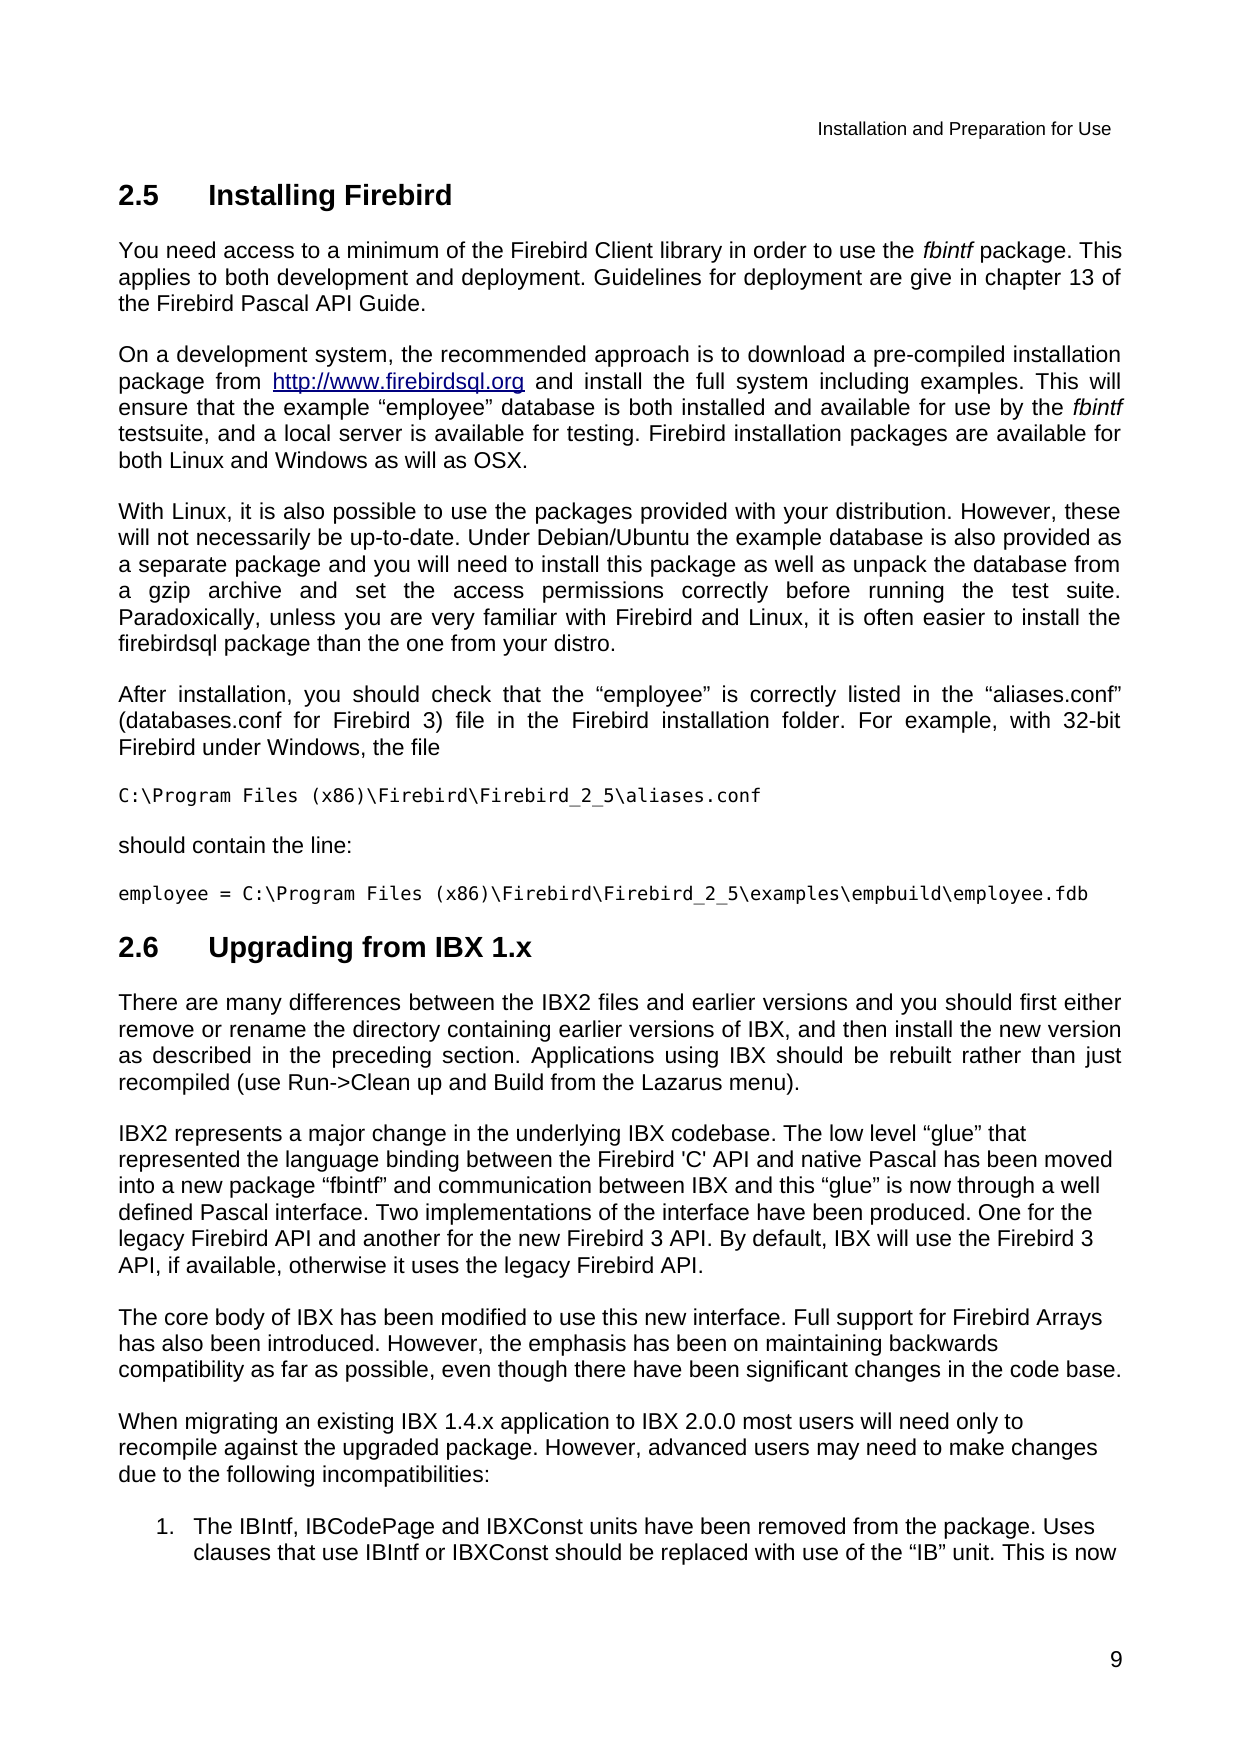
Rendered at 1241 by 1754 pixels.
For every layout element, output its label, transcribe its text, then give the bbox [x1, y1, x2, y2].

text The core body of IBX has been modified to use this new interface. Full support for Firebird Arrays has also been introduced. However, the emphasis has been on maintaining backwards compatibility as far as possible, even though there have been significant changes in the code base. [118, 1303, 1122, 1382]
subtitle Upgrading from IBX 1.x [118, 930, 1122, 964]
subtitle Installing Firebird [118, 178, 1122, 212]
text There are many differences between the IBX2 files and earlier versions and you should first either remove or rename the directory containing earlier versions of IBX, and then install the new version as described in the preceding section. Applications using IBX should be rebuilt rather than just recompiled (use Run->Clean up and Build from the Lazarus menu). [118, 989, 1122, 1095]
text You need access to a minimum of the Firebird Client library in order to use the fbintf package. This applies to both development and deployment. Guidelines for deployment are give in chapter 13 of the Firebird Pascal API Guide. [118, 237, 1122, 316]
text C:\Program Files (x86)\Firebird\Firebird_2_5\aliases.conf [118, 785, 1122, 807]
text IBX2 represents a major change in the underlying IBX codebase. The low level “glue” that represented the language binding between the Firebird 'C' API and native Pascal has been moved into a new package “fbintf” and communication between IBX and this “glue” is now through a well defined Pascal interface. Two implementations of the interface have been produced. One for the legacy Firebird API and another for the new Firebird 3 API. By default, IBX will use the Firebird 3 API, if available, otherwise it uses the legacy Firebird API. [118, 1120, 1122, 1278]
text On a development system, the recommended approach is to download a pre-compiled installation package from http://www.firebirdsql.org and install the full system including examples. This will ensure that the example “employee” database is both installed and available for use by the fbintf testsuite, and a local server is available for testing. Firebird installation packages are available for both Linux and Windows as will as OSX. [118, 341, 1122, 473]
text employee = C:\Program Files (x86)\Firebird\Firebird_2_5\examples\empbuild\employee.fdb [118, 883, 1122, 905]
text After installation, you should check that the “employee” is correctly listed in the “aliases.conf” (databases.conf for Firebird 3) file in the Firebird installation folder. For example, with 32-bit Firebird under Windows, the file [118, 681, 1122, 760]
list The IBIntf, IBCodePage and IBXConst units have been removed from the package. Uses clauses that use IBIntf or IBXConst should be replaced with use of the “IB” unit. This is now [156, 1513, 1122, 1565]
text When migrating an existing IBX 1.4.x application to IBX 2.0.0 most users will need only to recompile against the upgraded package. However, advanced users may need to make changes due to the following incompatibilities: [118, 1408, 1122, 1487]
text should contain the line: [118, 832, 1122, 858]
text With Linux, it is also possible to use the packages provided with your distribution. However, these will not necessarily be up-to-date. Under Debian/Ubuntu the example database is also provided as a separate package and you will need to install this package as well as unpack the database from a gzip archive and set the access permissions correctly before running the test suite. Paradoxically, unless you are very familiar with Firebird and Linux, it is often easier to install the firebirdsql package than the one from your distro. [118, 498, 1122, 656]
